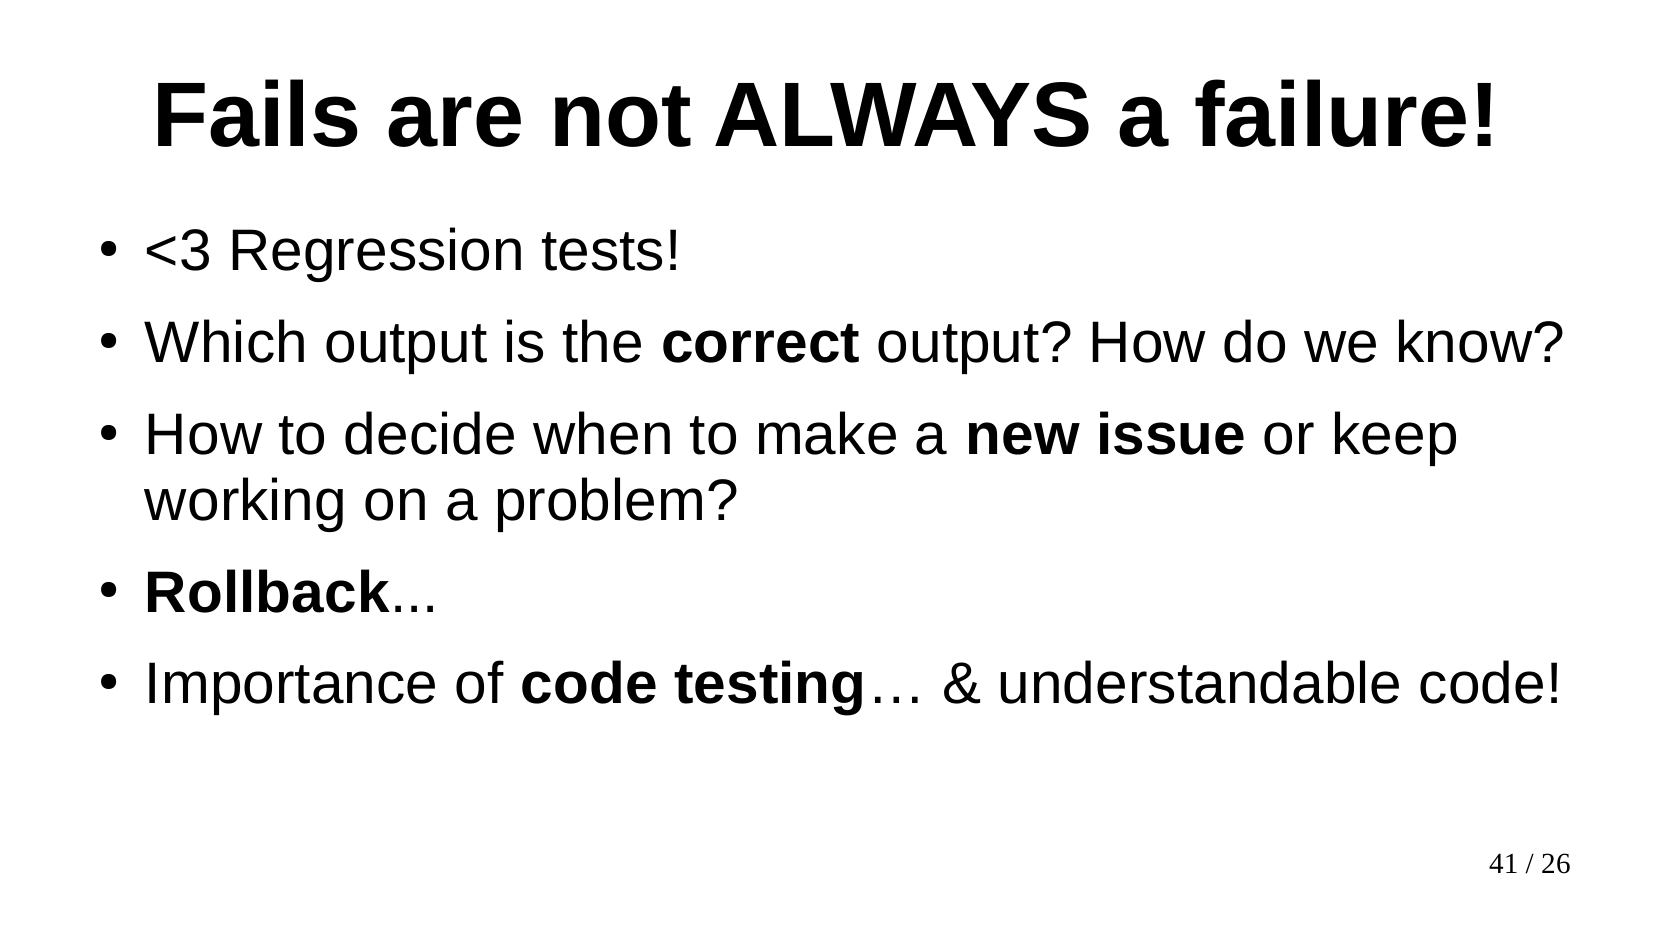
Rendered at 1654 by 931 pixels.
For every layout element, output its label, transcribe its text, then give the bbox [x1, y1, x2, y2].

title Fails are not ALWAYS a failure! [82, 37, 1571, 193]
list <3 Regression tests! Which output is the correct output? How do we know? How to decide when to make a new issue or keep working on a problem? Rollback... Importance of code testing… & understandable code! [82, 217, 1571, 758]
